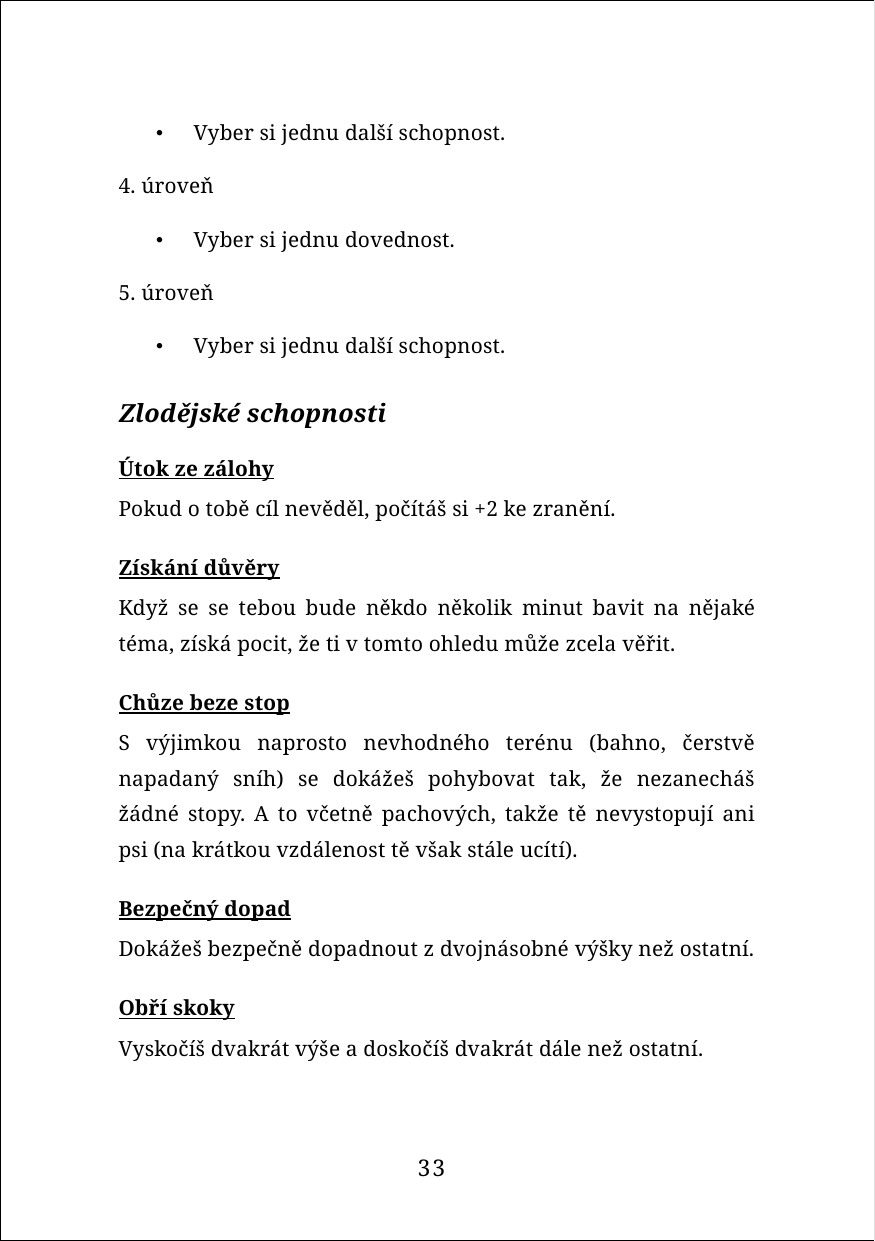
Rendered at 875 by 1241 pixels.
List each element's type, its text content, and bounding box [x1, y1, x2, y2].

text Když se se tebou bude někdo několik minut bavit na nějaké téma, získá pocit, že ti v tomto ohledu může zcela věřit. [118, 593, 756, 657]
list Vyber si jednu další schopnost. [156, 118, 756, 147]
text 4. úroveň [118, 171, 756, 200]
subtitle Zlodějské schopnosti [118, 396, 756, 430]
list Vyber si jednu další schopnost. [156, 331, 756, 359]
subtitle Obří skoky [118, 993, 756, 1022]
text 5. úroveň [118, 278, 756, 306]
subtitle Získání důvěry [118, 553, 756, 582]
text Dokážeš bezpečně dopadnout z dvojnásobné výšky než ostatní. [118, 934, 756, 963]
subtitle Bezpečný dopad [118, 894, 756, 922]
text Vyskočíš dvakrát výše a doskočíš dvakrát dále než ostatní. [118, 1034, 756, 1062]
subtitle Útok ze zálohy [118, 454, 756, 482]
text S výjimkou naprosto nevhodného terénu (bahno, čerstvě napadaný sníh) se dokážeš pohybovat tak, že nezanecháš žádné stopy. A to včetně pachových, takže tě nevystopují ani psi (na krátkou vzdálenost tě však stále ucítí). [118, 728, 756, 863]
list Vyber si jednu dovednost. [156, 225, 756, 253]
text Pokud o tobě cíl nevěděl, počítáš si +2 ke zranění. [118, 494, 756, 522]
subtitle Chůze beze stop [118, 688, 756, 717]
